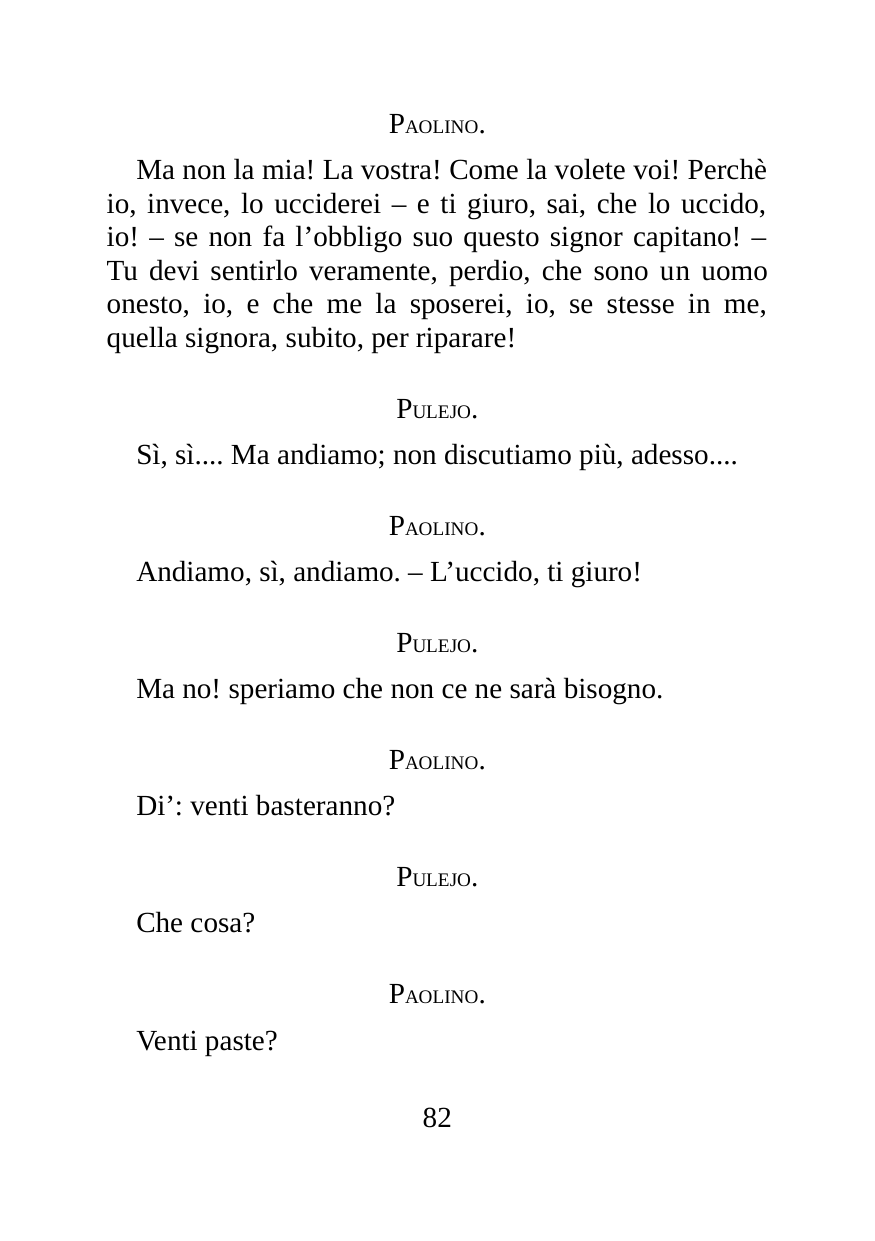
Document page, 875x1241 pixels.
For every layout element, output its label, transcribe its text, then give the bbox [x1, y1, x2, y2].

text Ma non la mia! La vostra! Come la volete voi! Perchè io, invece, lo ucciderei ‒ e ti giuro, sai, che lo uccido, io! ‒ se non fa l’obbligo suo questo signor capitano! ‒ Tu devi sentirlo veramente, perdio, che sono un uomo onesto, io, e che me la sposerei, io, se stesse in me, quella signora, subito, per riparare! [106, 152, 768, 354]
text Ma no! speriamo che non ce ne sarà bisogno. [106, 671, 768, 705]
text Pulejo. [106, 391, 768, 425]
text Venti paste? [106, 1023, 768, 1056]
text Pulejo. [106, 625, 768, 659]
text Paolino. [106, 106, 768, 140]
text Pulejo. [106, 859, 768, 893]
text Che cosa? [106, 906, 768, 939]
text Di’: venti basteranno? [106, 788, 768, 822]
text Andiamo, sì, andiamo. ‒ L’uccido, ti giuro! [106, 554, 768, 588]
text Sì, sì.... Ma andiamo; non discutiamo più, adesso.... [106, 437, 768, 471]
text Paolino. [106, 742, 768, 776]
text Paolino. [106, 977, 768, 1010]
text Paolino. [106, 508, 768, 542]
